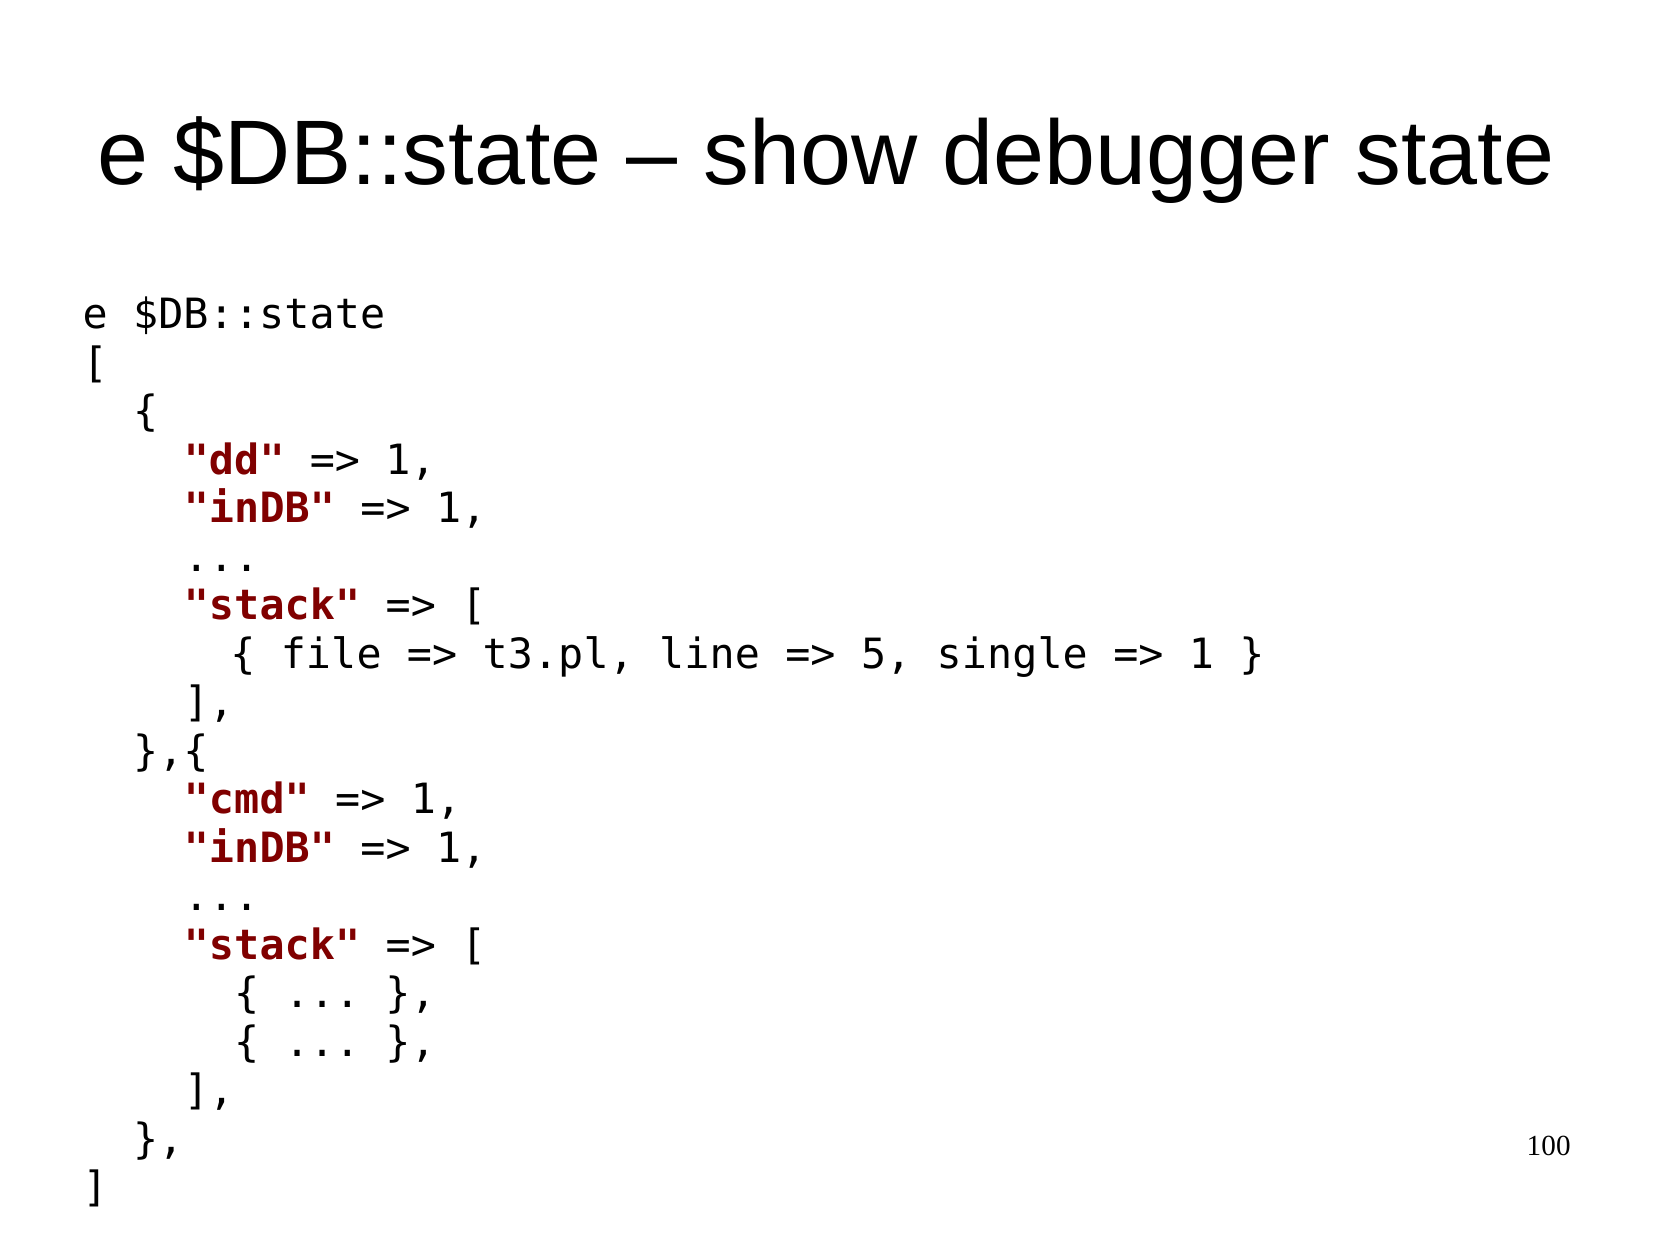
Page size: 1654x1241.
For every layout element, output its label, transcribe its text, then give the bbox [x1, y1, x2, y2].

title e $DB::state – show debugger state [82, 49, 1571, 257]
subtitle e $DB::state [ { "dd" => 1, "inDB" => 1, ... "stack" => [ { file => t3.pl, line => 5, single => 1 } ], },{ "cmd" => 1, "inDB" => 1, ... "stack" => [ { ... }, { ... }, ], }, ] [82, 290, 1571, 1222]
